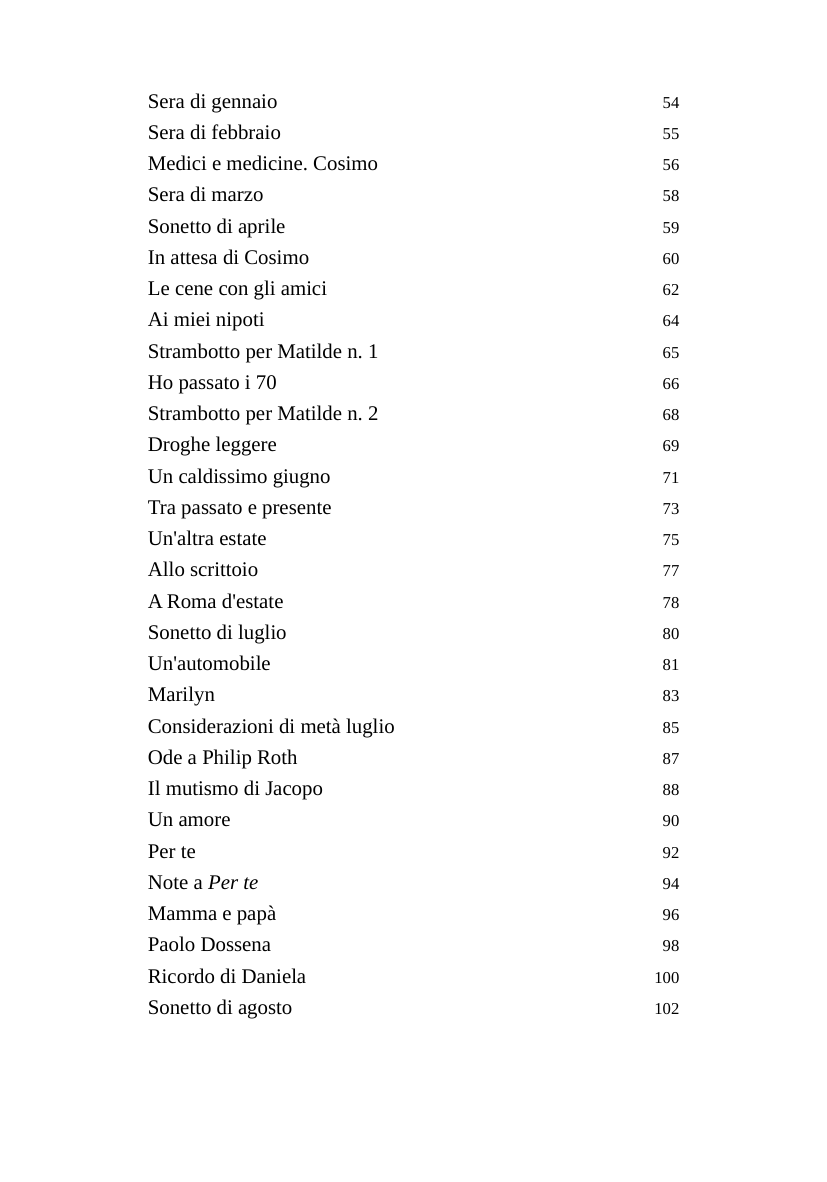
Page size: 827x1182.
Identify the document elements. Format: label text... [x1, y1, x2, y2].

text Un amore 90 [88, 807, 738, 831]
text Il mutismo di Jacopo 88 [88, 776, 738, 800]
text Sonetto di agosto 102 [88, 995, 738, 1019]
text Allo scrittoio 77 [88, 557, 738, 581]
text Sera di marzo 58 [88, 182, 738, 206]
text Un'altra estate 75 [88, 526, 738, 550]
text Un'automobile 81 [88, 651, 738, 675]
text Mamma e papà 96 [88, 901, 738, 925]
text Ricordo di Daniela 100 [88, 963, 738, 988]
text Droghe leggere 69 [88, 432, 738, 456]
text Note a Per te 94 [88, 870, 738, 894]
text Sera di gennaio 54 [88, 88, 738, 113]
text Strambotto per Matilde n. 2 68 [88, 401, 738, 425]
text Ode a Philip Roth 87 [88, 745, 738, 769]
text In attesa di Cosimo 60 [88, 245, 738, 269]
text Ai miei nipoti 64 [88, 307, 738, 331]
text Sera di febbraio 55 [88, 120, 738, 144]
text Considerazioni di metà luglio 85 [88, 713, 738, 738]
text Per te 92 [88, 838, 738, 863]
text A Roma d'estate 78 [88, 588, 738, 613]
text Paolo Dossena 98 [88, 932, 738, 956]
text Tra passato e presente 73 [88, 495, 738, 519]
text Sonetto di aprile 59 [88, 213, 738, 238]
text Un caldissimo giugno 71 [88, 463, 738, 488]
text Strambotto per Matilde n. 1 65 [88, 338, 738, 363]
text Ho passato i 70 66 [88, 370, 738, 394]
text Marilyn 83 [88, 682, 738, 706]
text Sonetto di luglio 80 [88, 620, 738, 644]
text Medici e medicine. Cosimo 56 [88, 151, 738, 175]
text Le cene con gli amici 62 [88, 276, 738, 300]
